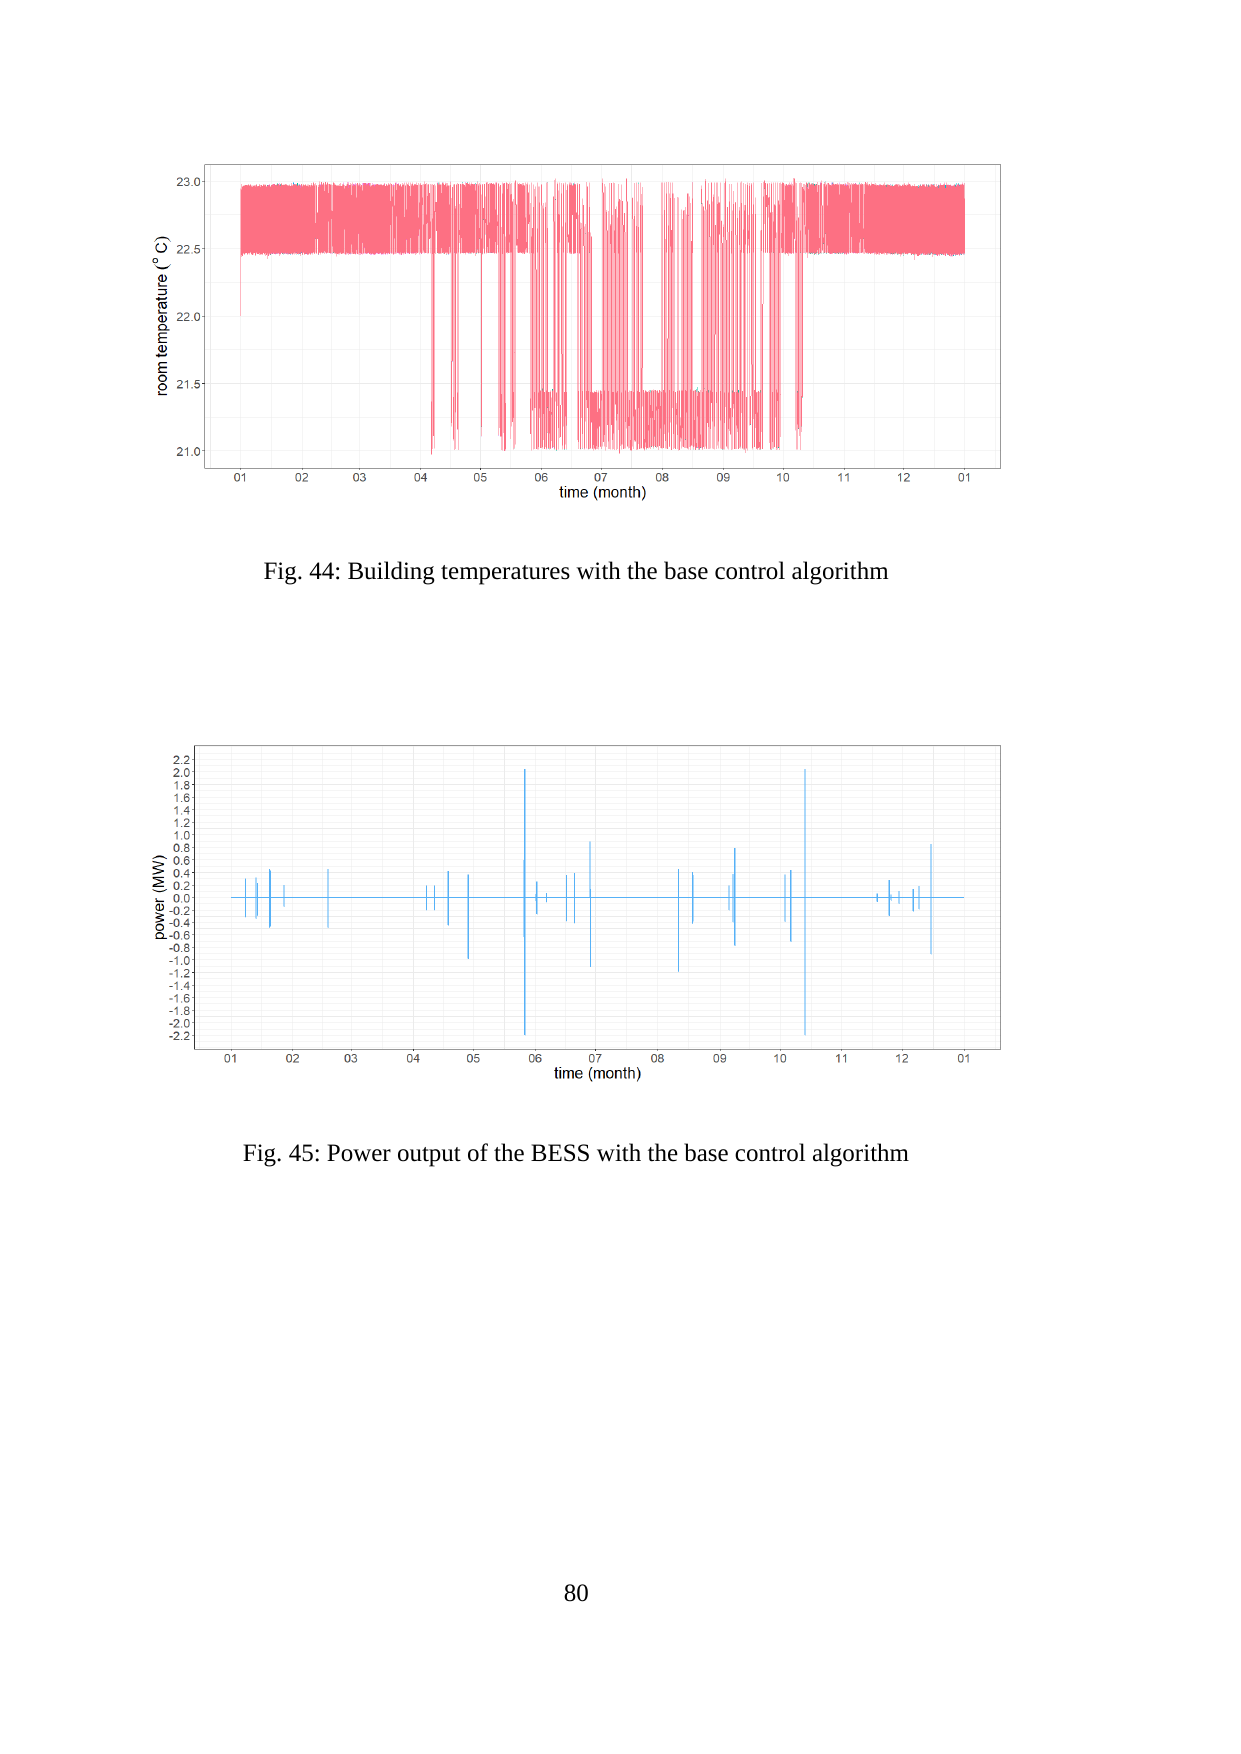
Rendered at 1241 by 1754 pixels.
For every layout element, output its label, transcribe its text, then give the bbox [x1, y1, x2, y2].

picture [147, 160, 1005, 503]
picture [147, 741, 1005, 1084]
text Fig. 45: Power output of the BESS with the base control algorithm [148, 1138, 1004, 1167]
text Fig. 44: Building temperatures with the base control algorithm [148, 556, 1004, 585]
